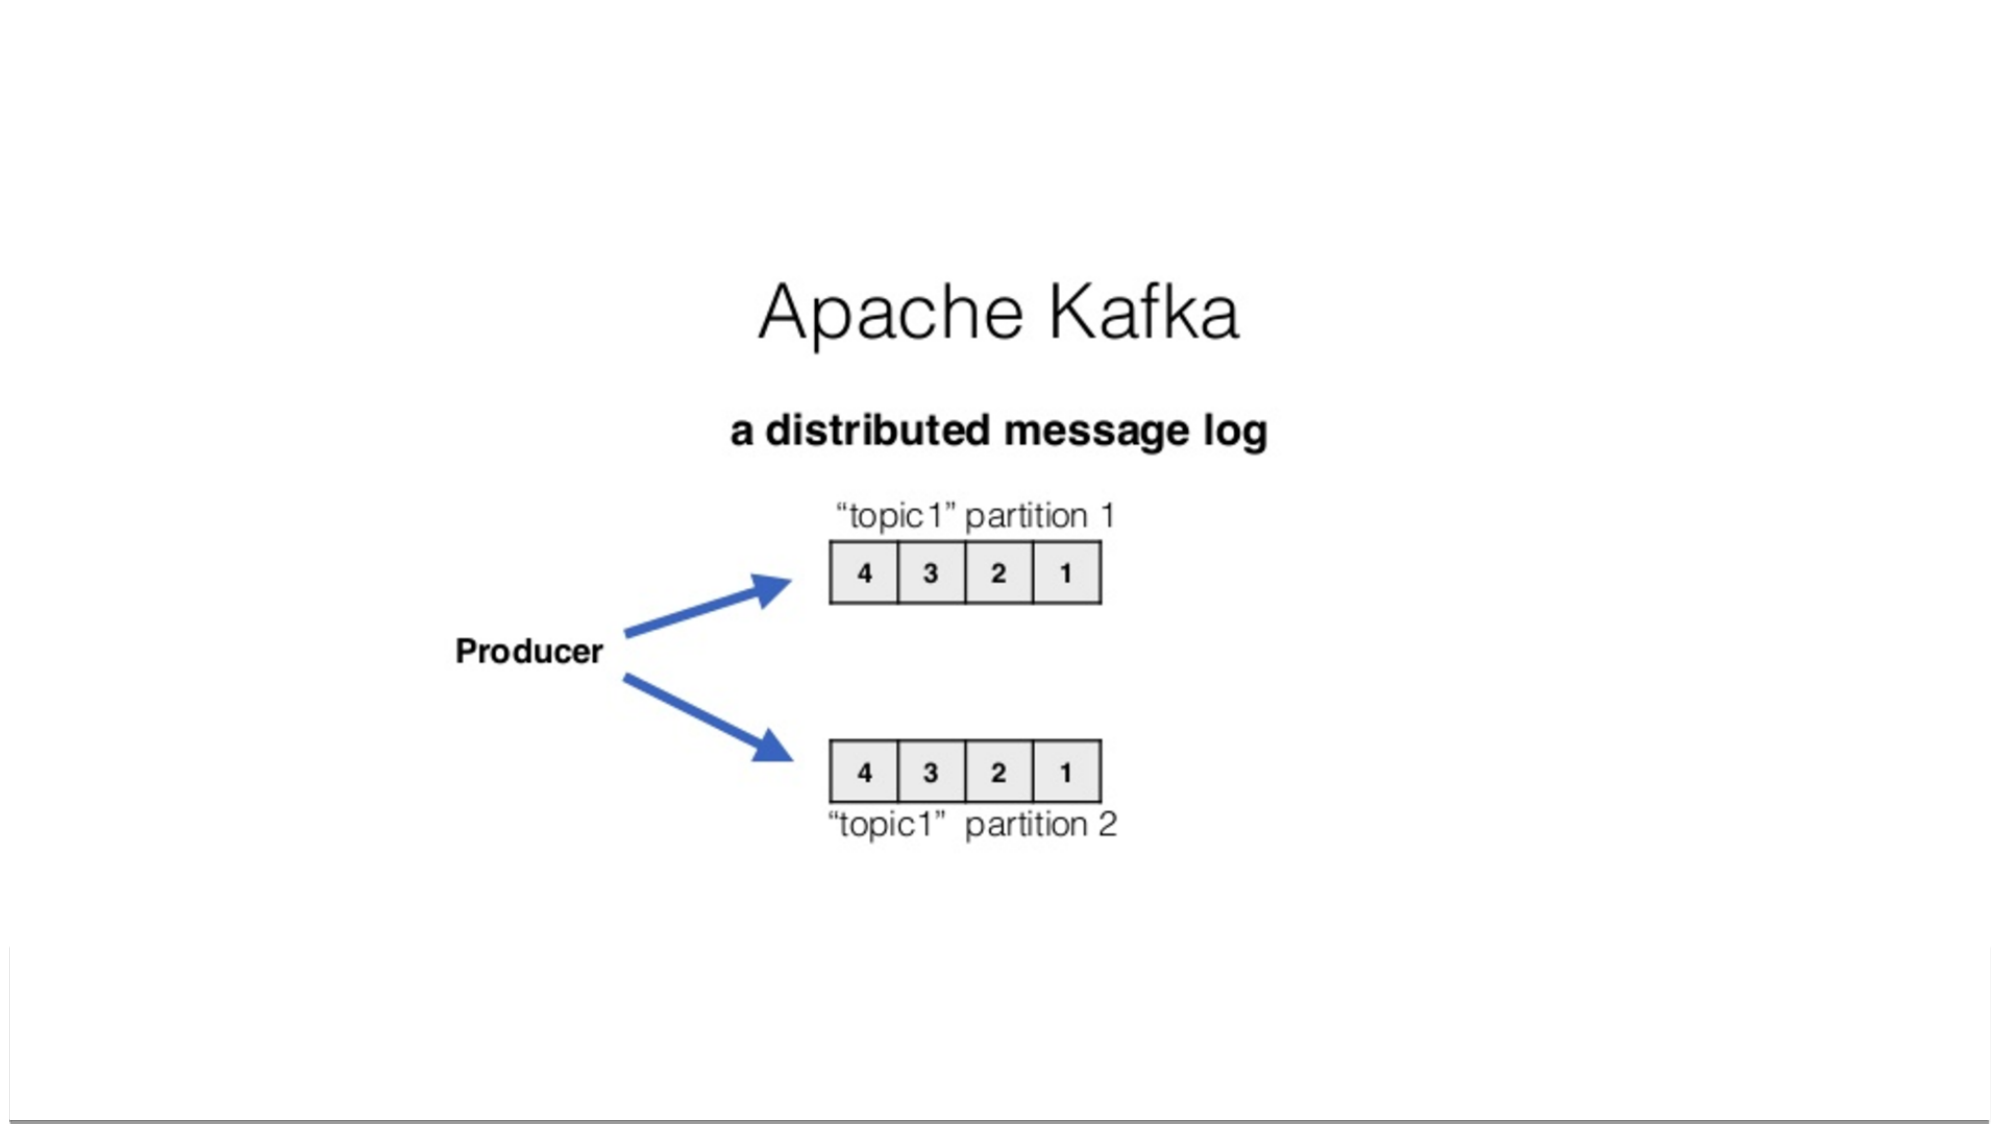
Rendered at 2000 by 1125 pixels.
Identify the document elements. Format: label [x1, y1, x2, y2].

picture [348, 200, 1651, 924]
